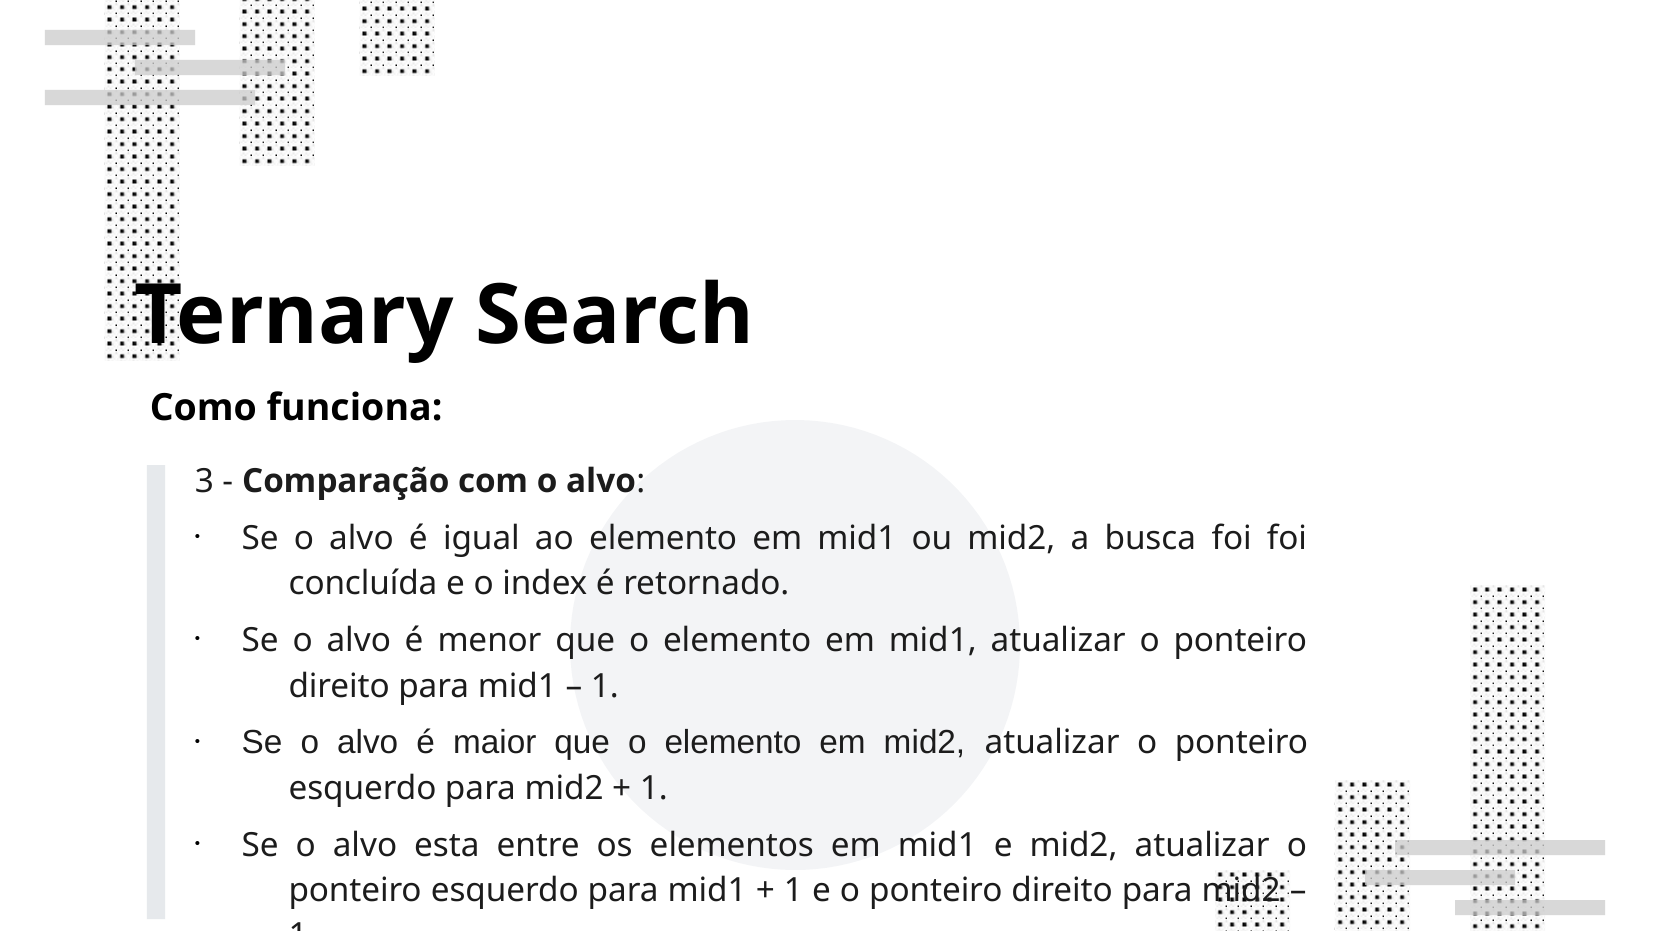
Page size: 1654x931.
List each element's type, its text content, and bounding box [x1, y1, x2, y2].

text_box 3 - Comparação com o alvo: Se o alvo é igual ao elemento em mid1 ou mid2, a busca foi foi concluída e o index é retornado. Se o alvo é menor que o elemento em mid1, atualizar o ponteiro direito para mid1 – 1. Se o alvo é maior que o elemento em mid2, atualizar o ponteiro esquerdo para mid2 + 1. Se o alvo esta entre os elementos em mid1 e mid2, atualizar o ponteiro esquerdo para mid1 + 1 e o ponteiro direito para mid2 – 1. [180, 449, 1324, 931]
text_box [146, 465, 166, 920]
text_box Ternary Search [120, 246, 938, 489]
text_box Como funciona: [135, 372, 526, 490]
